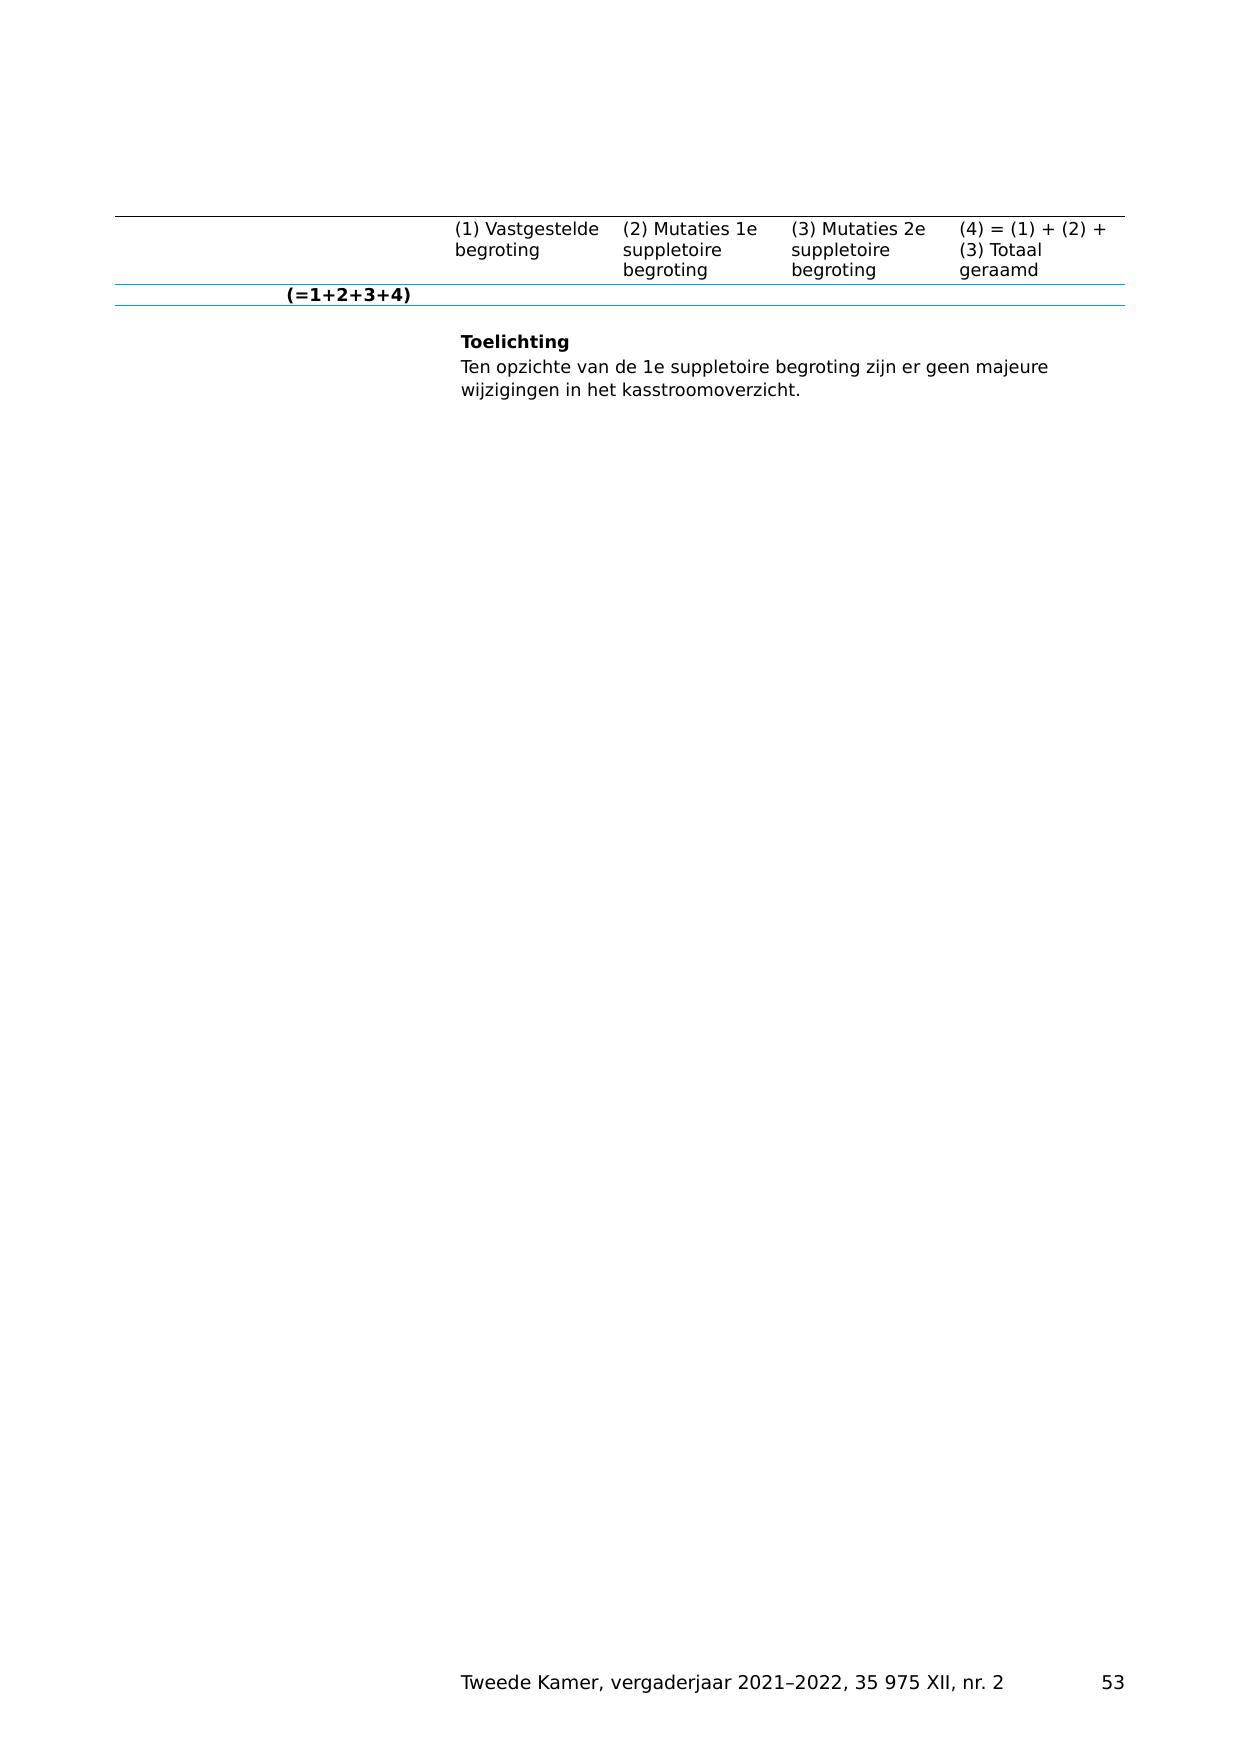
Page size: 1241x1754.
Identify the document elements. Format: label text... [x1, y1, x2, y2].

table_cell [956, 285, 1125, 305]
table_cell [452, 285, 620, 305]
table_cell (=1+2+3+4) [283, 285, 452, 305]
table_cell (4) = (1) + (2) + (3) Totaal geraamd [956, 217, 1125, 284]
table_cell [283, 217, 452, 284]
table_cell [620, 285, 788, 305]
table_cell (2) Mutaties 1e suppletoire begroting [620, 217, 788, 284]
text Toelichting [461, 331, 1125, 353]
table_header Tabel 26 Kasstroomoverzicht (Bedragen x € 1.000) [115, 191, 1125, 216]
table_cell [788, 285, 956, 305]
table_cell [115, 285, 283, 305]
table_cell (3) Mutaties 2e suppletoire begroting [788, 217, 956, 284]
table_cell (1) Vastgestelde begroting [452, 217, 620, 284]
text Ten opzichte van de 1e suppletoire begroting zijn er geen majeure wijzigingen in het kasstroomoverzicht. [461, 356, 1125, 401]
table_cell [115, 217, 283, 284]
